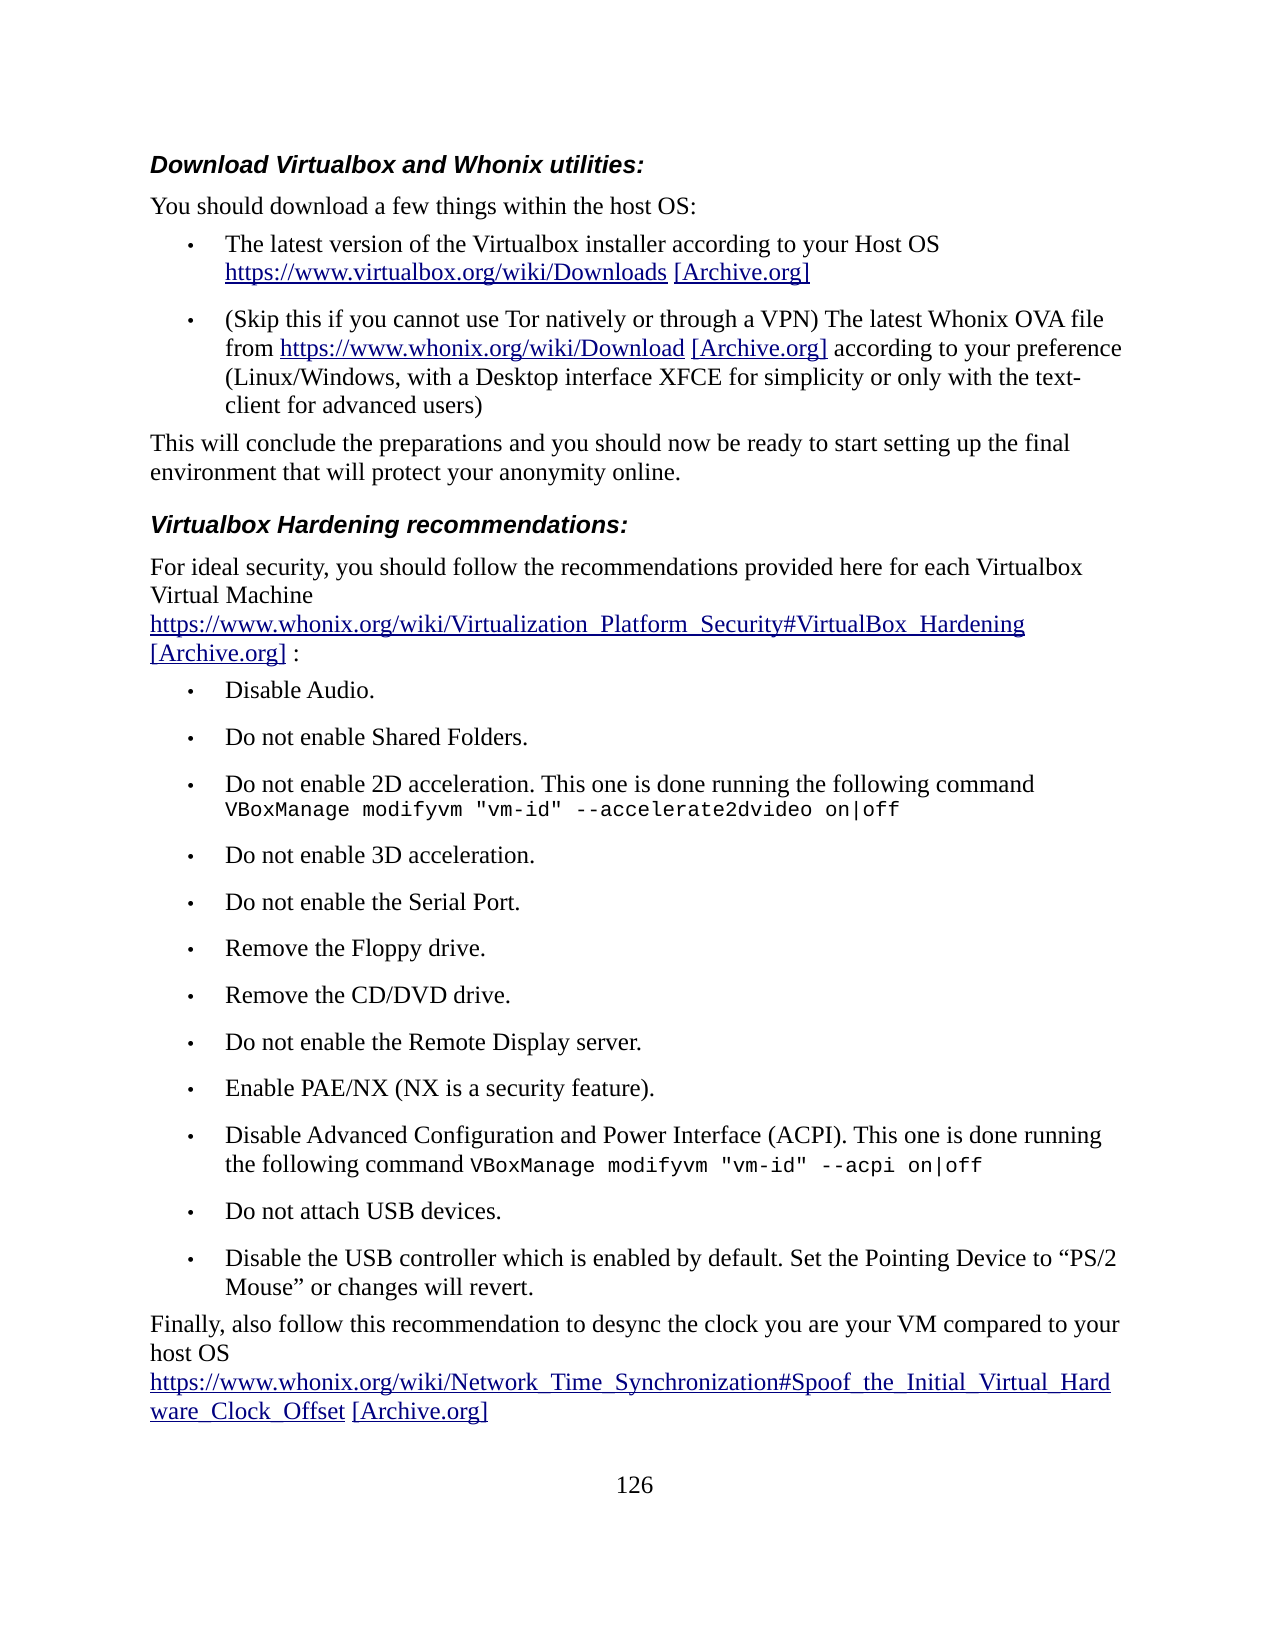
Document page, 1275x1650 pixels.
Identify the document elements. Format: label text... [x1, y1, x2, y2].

list Enable PAE/NX (NX is a security feature). [187, 1073, 1125, 1102]
list Remove the Floppy drive. [187, 933, 1125, 962]
list Disable the USB controller which is enabled by default. Set the Pointing Device to “PS/2 Mouse” or changes will revert. [187, 1243, 1125, 1301]
text For ideal security, you should follow the recommendations provided here for each Virtualbox Virtual Machine https://www.whonix.org/wiki/Virtualization_Platform_Security#VirtualBox_Hardening [Archive.org] : [150, 552, 1125, 667]
list Do not enable 2D acceleration. This one is done running the following command VBoxManage modifyvm "vm-id" --accelerate2dvideo on|off [187, 769, 1125, 822]
list (Skip this if you cannot use Tor natively or through a VPN) The latest Whonix OVA file from https://www.whonix.org/wiki/Download [Archive.org] according to your preference (Linux/Windows, with a Desktop interface XFCE for simplicity or only with the text-client for advanced users) [187, 304, 1125, 419]
list Do not enable 3D acceleration. [187, 840, 1125, 869]
list Disable Audio. [187, 676, 1125, 704]
list The latest version of the Virtualbox installer according to your Host OS https://www.virtualbox.org/wiki/Downloads [Archive.org] [187, 229, 1125, 286]
list Do not enable the Serial Port. [187, 887, 1125, 916]
subtitle Download Virtualbox and Whonix utilities: [150, 150, 1125, 178]
list Do not enable the Remote Display server. [187, 1027, 1125, 1056]
list Disable Advanced Configuration and Power Interface (ACPI). This one is done running the following command VBoxManage modifyvm "vm-id" --acpi on|off [187, 1120, 1125, 1178]
text Finally, also follow this recommendation to desync the clock you are your VM compared to your host OS https://www.whonix.org/wiki/Network_Time_Synchronization#Spoof_the_Initial_Virtual_Hardware_Clock_Offset [Archive.org] [150, 1309, 1125, 1424]
subtitle Virtualbox Hardening recommendations: [150, 511, 1125, 539]
list Remove the CD/DVD drive. [187, 980, 1125, 1009]
text This will conclude the preparations and you should now be ready to start setting up the final environment that will protect your anonymity online. [150, 428, 1125, 486]
list Do not attach USB devices. [187, 1196, 1125, 1225]
text You should download a few things within the host OS: [150, 191, 1125, 220]
list Do not enable Shared Folders. [187, 722, 1125, 751]
